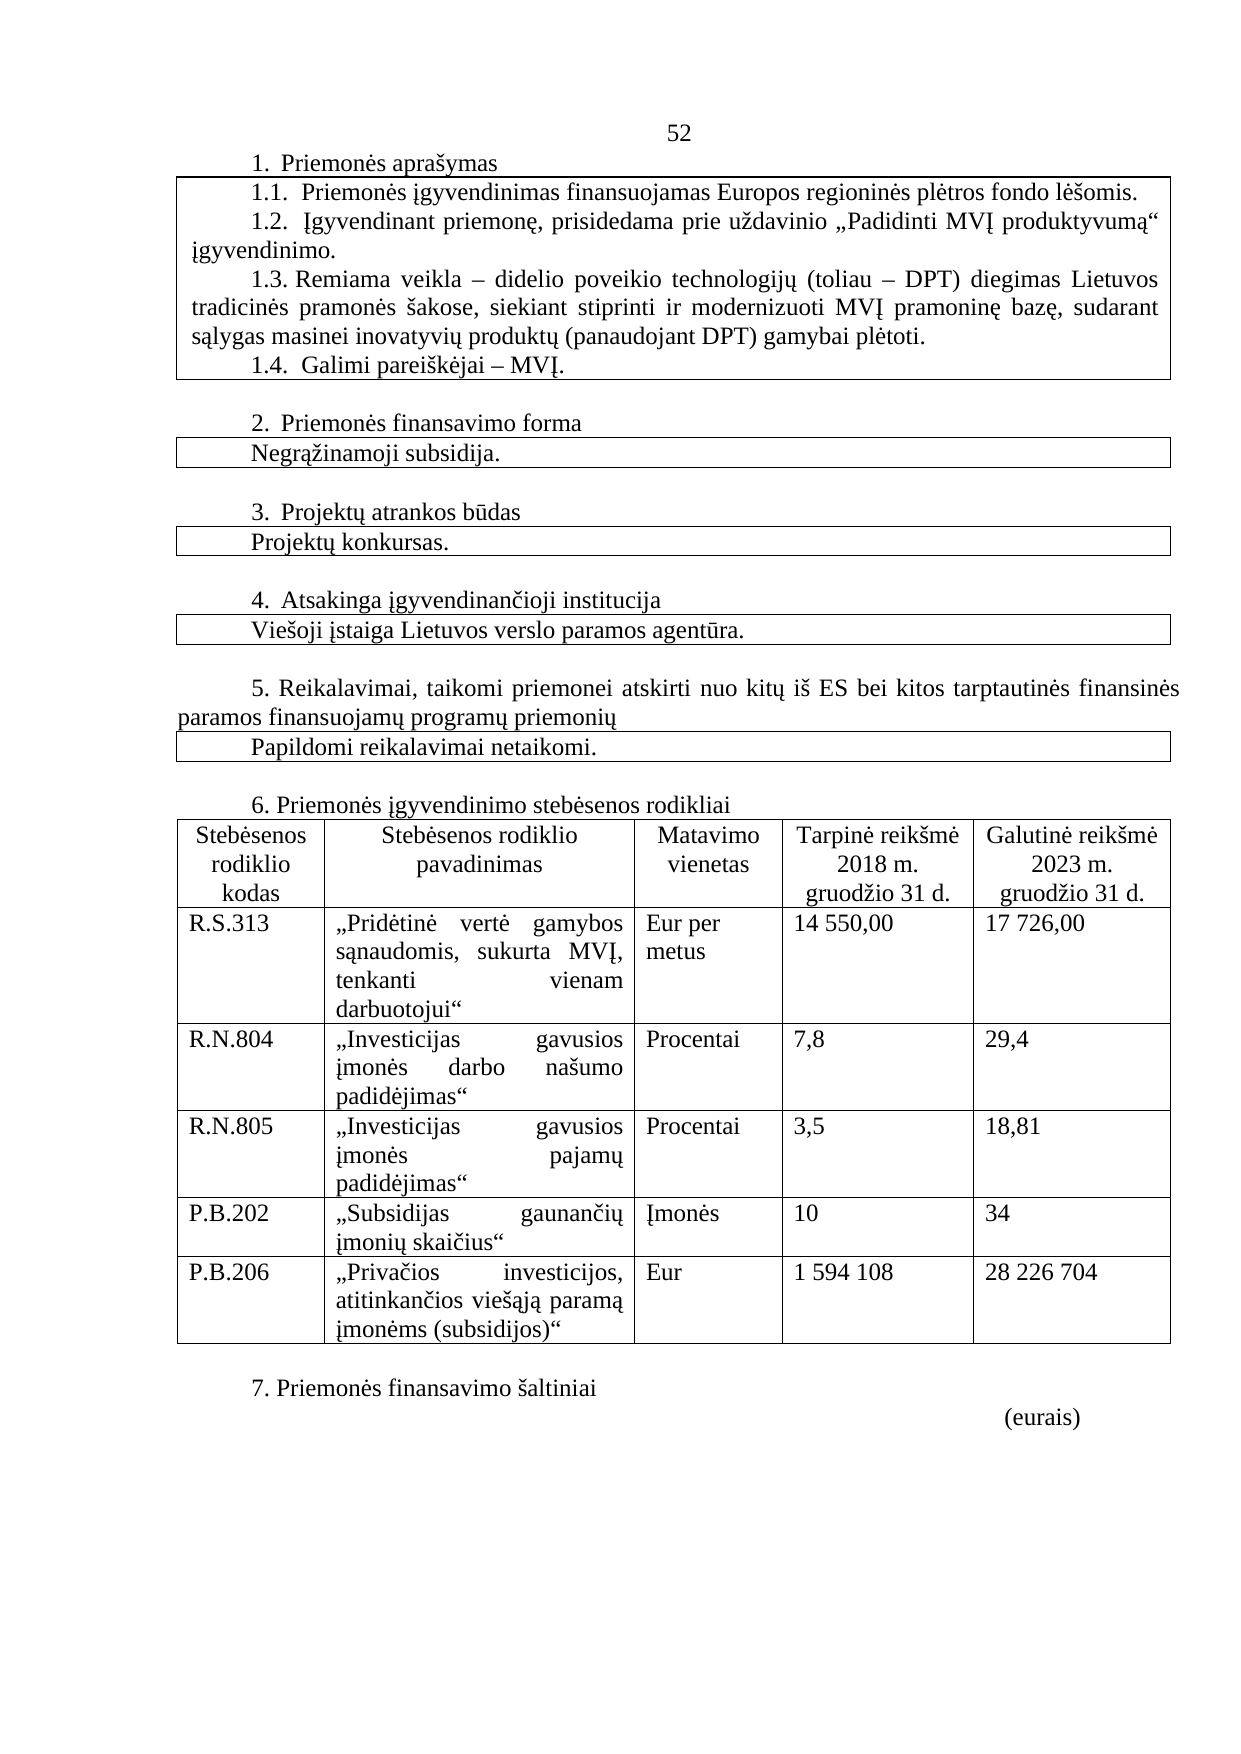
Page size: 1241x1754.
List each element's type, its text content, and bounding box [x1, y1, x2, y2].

table_cell 1 594 108 [783, 1257, 973, 1343]
table_cell 29,4 [974, 1024, 1170, 1110]
table_cell 18,81 [974, 1111, 1170, 1197]
table_cell Eur per metus [635, 908, 782, 1023]
table_header Negrąžinamoji subsidija. [177, 438, 1170, 467]
table_header Papildomi reikalavimai netaikomi. [177, 732, 1170, 761]
table_header Stebėsenos rodiklio pavadinimas [325, 820, 634, 907]
table_cell „Privačios investicijos, atitinkančios viešąją paramą įmonėms (subsidijos)“ [325, 1257, 634, 1343]
table_cell „Investicijas gavusios įmonės pajamų padidėjimas“ [325, 1111, 634, 1197]
table_cell „Investicijas gavusios įmonės darbo našumo padidėjimas“ [325, 1024, 634, 1110]
text 6. Priemonės įgyvendinimo stebėsenos rodikliai [177, 791, 1181, 819]
table_cell Procentai [635, 1024, 782, 1110]
table_cell R.N.805 [178, 1111, 324, 1197]
table_cell P.B.206 [178, 1257, 324, 1343]
table_cell 17 726,00 [974, 908, 1170, 1023]
table_header Stebėsenos rodiklio kodas [178, 820, 324, 907]
table_cell 1.4. Galimi pareiškėjai – MVĮ. [177, 350, 1170, 379]
table_cell „Pridėtinė vertė gamybos sąnaudomis, sukurta MVĮ, tenkanti vienam darbuotojui“ [325, 908, 634, 1023]
table_cell 3,5 [783, 1111, 973, 1197]
text 1. Priemonės aprašymas [215, 148, 1181, 176]
table_cell „Subsidijas gaunančių įmonių skaičius“ [325, 1198, 634, 1256]
table_cell P.B.202 [178, 1198, 324, 1256]
table_cell R.S.313 [178, 908, 324, 1023]
table_cell R.N.804 [178, 1024, 324, 1110]
table_cell 1.2. Įgyvendinant priemonę, prisidedama prie uždavinio „Padidinti MVĮ produktyvumą“ įgyvendinimo. 1.3. Remiama veikla – didelio poveikio technologijų (toliau – DPT) diegimas Lietuvos tradicinės pramonės šakose, siekiant stiprinti ir modernizuoti MVĮ pramoninę bazę, sudarant sąlygas masinei inovatyvių produktų (panaudojant DPT) gamybai plėtoti. [177, 206, 1170, 350]
table_cell 7,8 [783, 1024, 973, 1110]
text 3. Projektų atrankos būdas [215, 497, 1181, 526]
text 5. Reikalavimai, taikomi priemonei atskirti nuo kitų iš ES bei kitos tarptautinės finansinės paramos finansuojamų programų priemonių [177, 673, 1181, 731]
table_header Projektų konkursas. [177, 527, 1170, 555]
table_cell 34 [974, 1198, 1170, 1256]
table_header 1.1. Priemonės įgyvendinimas finansuojamas Europos regioninės plėtros fondo lėšomis. [177, 178, 1170, 206]
table_cell Įmonės [635, 1198, 782, 1256]
table_cell Procentai [635, 1111, 782, 1197]
text 7. Priemonės finansavimo šaltiniai [251, 1373, 1181, 1402]
table_header Matavimo vienetas [635, 820, 782, 907]
table_header Viešoji įstaiga Lietuvos verslo paramos agentūra. [177, 615, 1170, 644]
table_cell 10 [783, 1198, 973, 1256]
text 2. Priemonės finansavimo forma [215, 408, 1181, 437]
table_cell 28 226 704 [974, 1257, 1170, 1343]
text 4. Atsakinga įgyvendinančioji institucija [215, 585, 1181, 614]
table_header Tarpinė reikšmė 2018 m. gruodžio 31 d. [783, 820, 973, 907]
table_header Galutinė reikšmė 2023 m. gruodžio 31 d. [974, 820, 1170, 907]
table_cell Eur [635, 1257, 782, 1343]
table_cell 14 550,00 [783, 908, 973, 1023]
text (eurais) [251, 1402, 1181, 1430]
